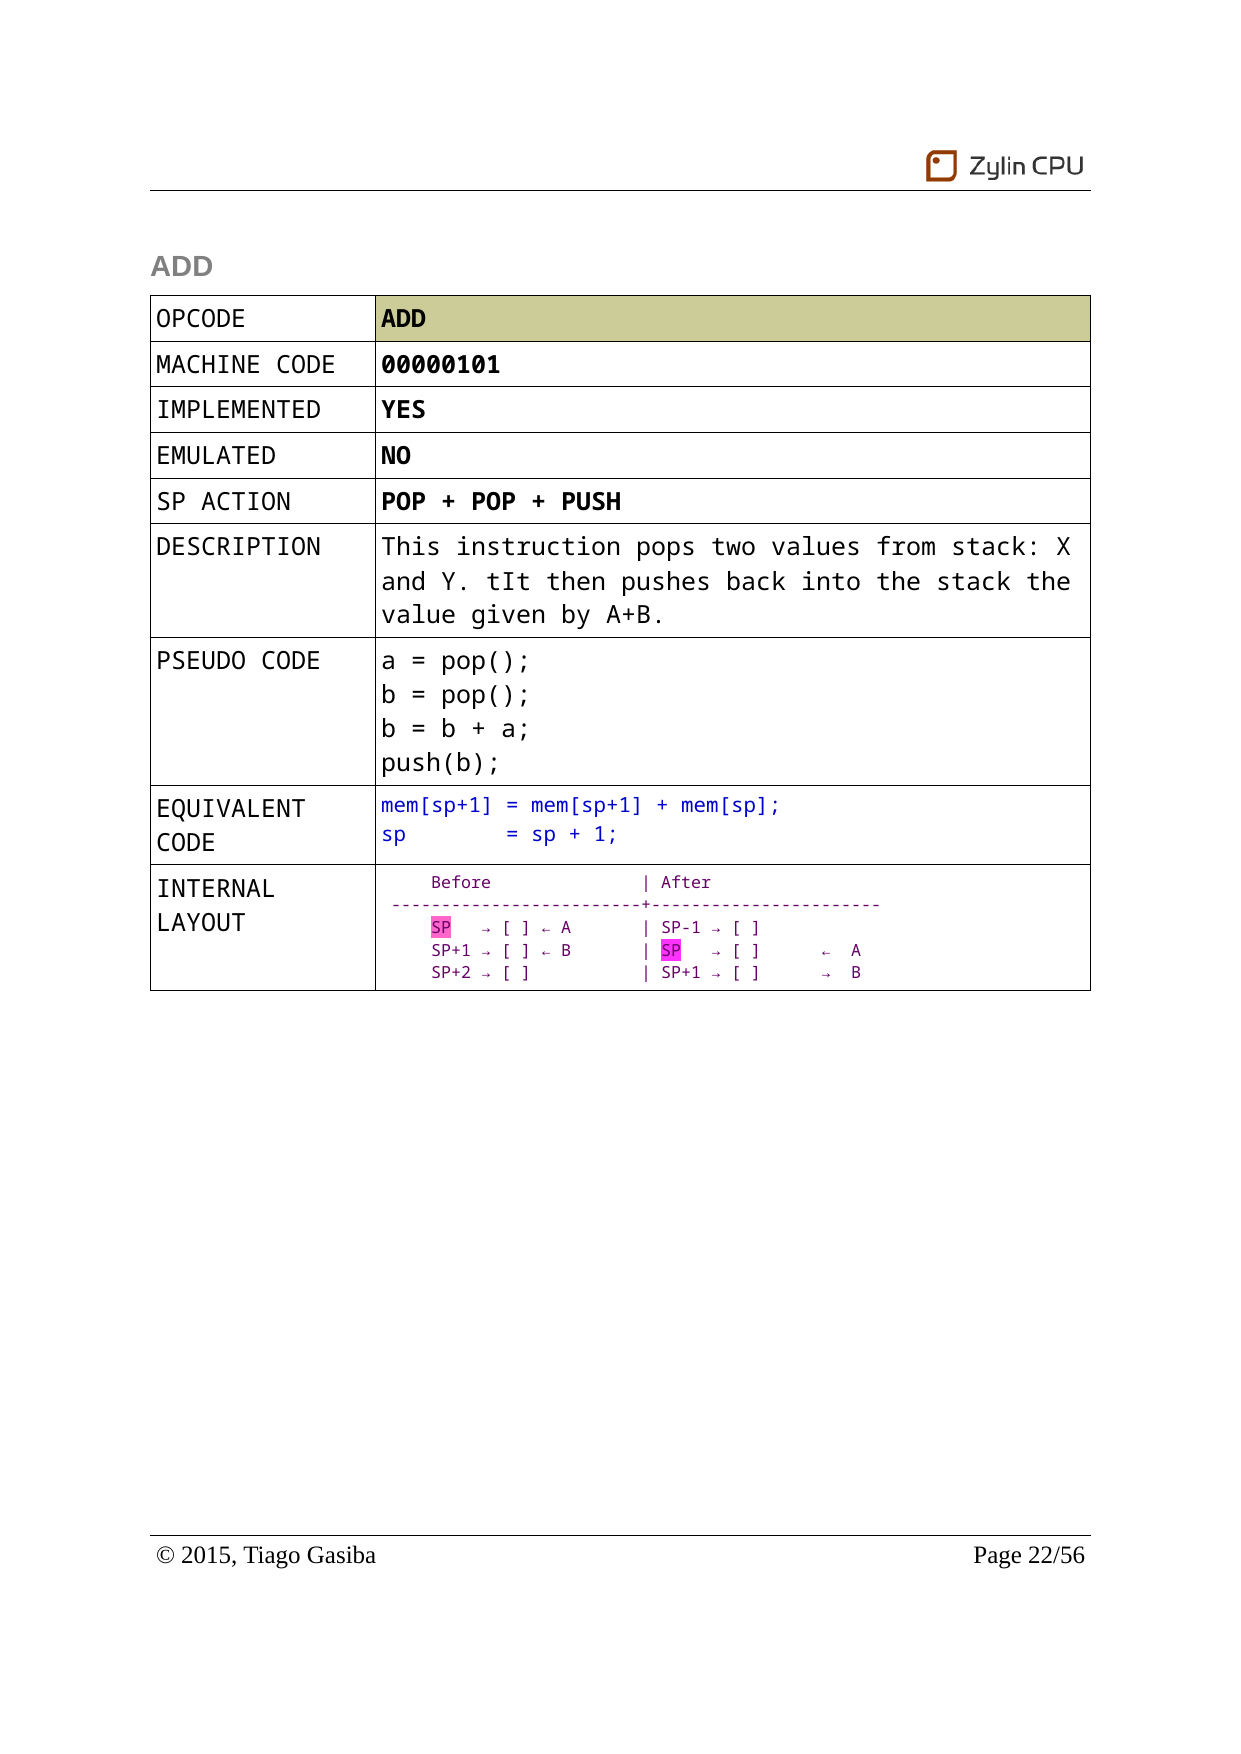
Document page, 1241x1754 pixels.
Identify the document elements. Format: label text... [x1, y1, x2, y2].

table_cell NO [376, 433, 1090, 478]
table_cell INTERNAL LAYOUT [151, 865, 375, 990]
table_cell YES [376, 387, 1090, 432]
subtitle ADD [150, 249, 1091, 283]
table_cell This instruction pops two values from stack: X and Y. tIt then pushes back into the stack the value given by A+B. [376, 524, 1090, 637]
table_cell PSEUDO CODE [151, 638, 375, 785]
table_cell 00000101 [376, 342, 1090, 386]
table_cell EQUIVALENT CODE [151, 786, 375, 864]
table_cell EMULATED [151, 433, 375, 478]
table_header ADD [376, 296, 1090, 341]
table_cell IMPLEMENTED [151, 387, 375, 432]
table_cell mem[sp+1] = mem[sp+1] + mem[sp]; sp = sp + 1; [376, 786, 1090, 864]
table_cell a = pop(); b = pop(); b = b + a; push(b); [376, 638, 1090, 785]
picture [922, 148, 1151, 185]
table_cell Before | After -------------------------+----------------------- SP → [ ] ← A | SP-1 → [ ] SP+1 → [ ] ← B | SP → [ ] ← A SP+2 → [ ] | SP+1 → [ ] → B [376, 865, 1090, 990]
table_header OPCODE [151, 296, 375, 341]
table_cell POP + POP + PUSH [376, 479, 1090, 523]
table_cell SP ACTION [151, 479, 375, 523]
table_cell DESCRIPTION [151, 524, 375, 637]
table_cell MACHINE CODE [151, 342, 375, 386]
